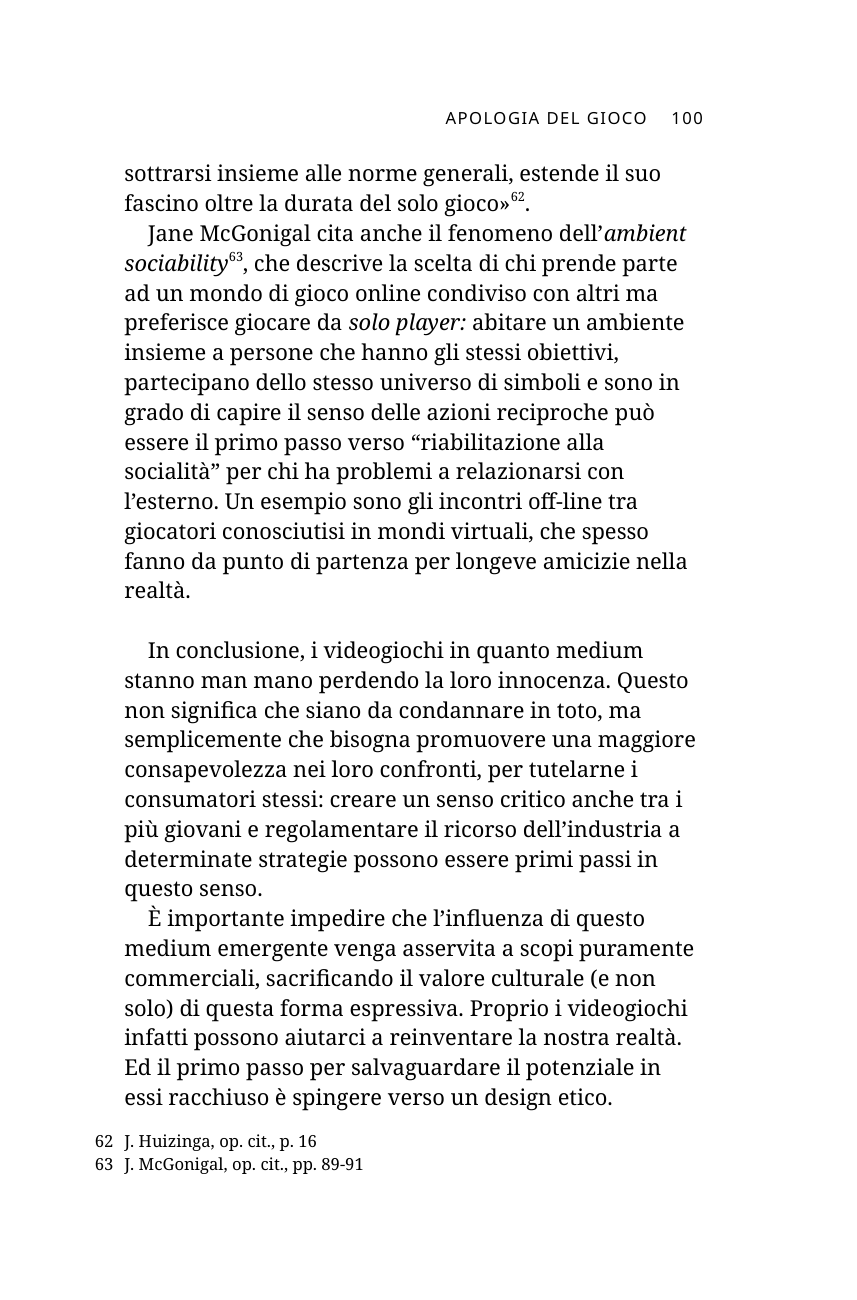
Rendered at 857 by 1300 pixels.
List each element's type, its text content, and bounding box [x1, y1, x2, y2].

text sottrarsi insieme alle norme generali, estende il suo fascino oltre la durata del solo gioco». [124, 158, 703, 218]
text È importante impedire che l’influenza di questo medium emergente venga asservita a scopi puramente commerciali, sacrificando il valore culturale (e non solo) di questa forma espressiva. Proprio i videogiochi infatti possono aiutarci a reinventare la nostra realtà. Ed il primo passo per salvaguardare il potenziale in essi racchiuso è spingere verso un design etico. [124, 903, 703, 1112]
text Jane McGonigal cita anche il fenomeno dell’ambient sociability, che descrive la scelta di chi prende parte ad un mondo di gioco online condiviso con altri ma preferisce giocare da solo player: abitare un ambiente insieme a persone che hanno gli stessi obiettivi, partecipano dello stesso universo di simboli e sono in grado di capire il senso delle azioni reciproche può essere il primo passo verso “riabilitazione alla socialità” per chi ha problemi a relazionarsi con l’esterno. Un esempio sono gli incontri off-line tra giocatori conosciutisi in mondi virtuali, che spesso fanno da punto di partenza per longeve amicizie nella realtà. [124, 218, 703, 605]
text J. Huizinga, op. cit., p. 16 [94, 1130, 703, 1152]
text J. McGonigal, op. cit., pp. 89-91 [94, 1152, 703, 1175]
text In conclusione, i videogiochi in quanto medium stanno man mano perdendo la loro innocenza. Questo non significa che siano da condannare in toto, ma semplicemente che bisogna promuovere una maggiore consapevolezza nei loro confronti, per tutelarne i consumatori stessi: creare un senso critico anche tra i più giovani e regolamentare il ricorso dell’industria a determinate strategie possono essere primi passi in questo senso. [124, 635, 703, 903]
